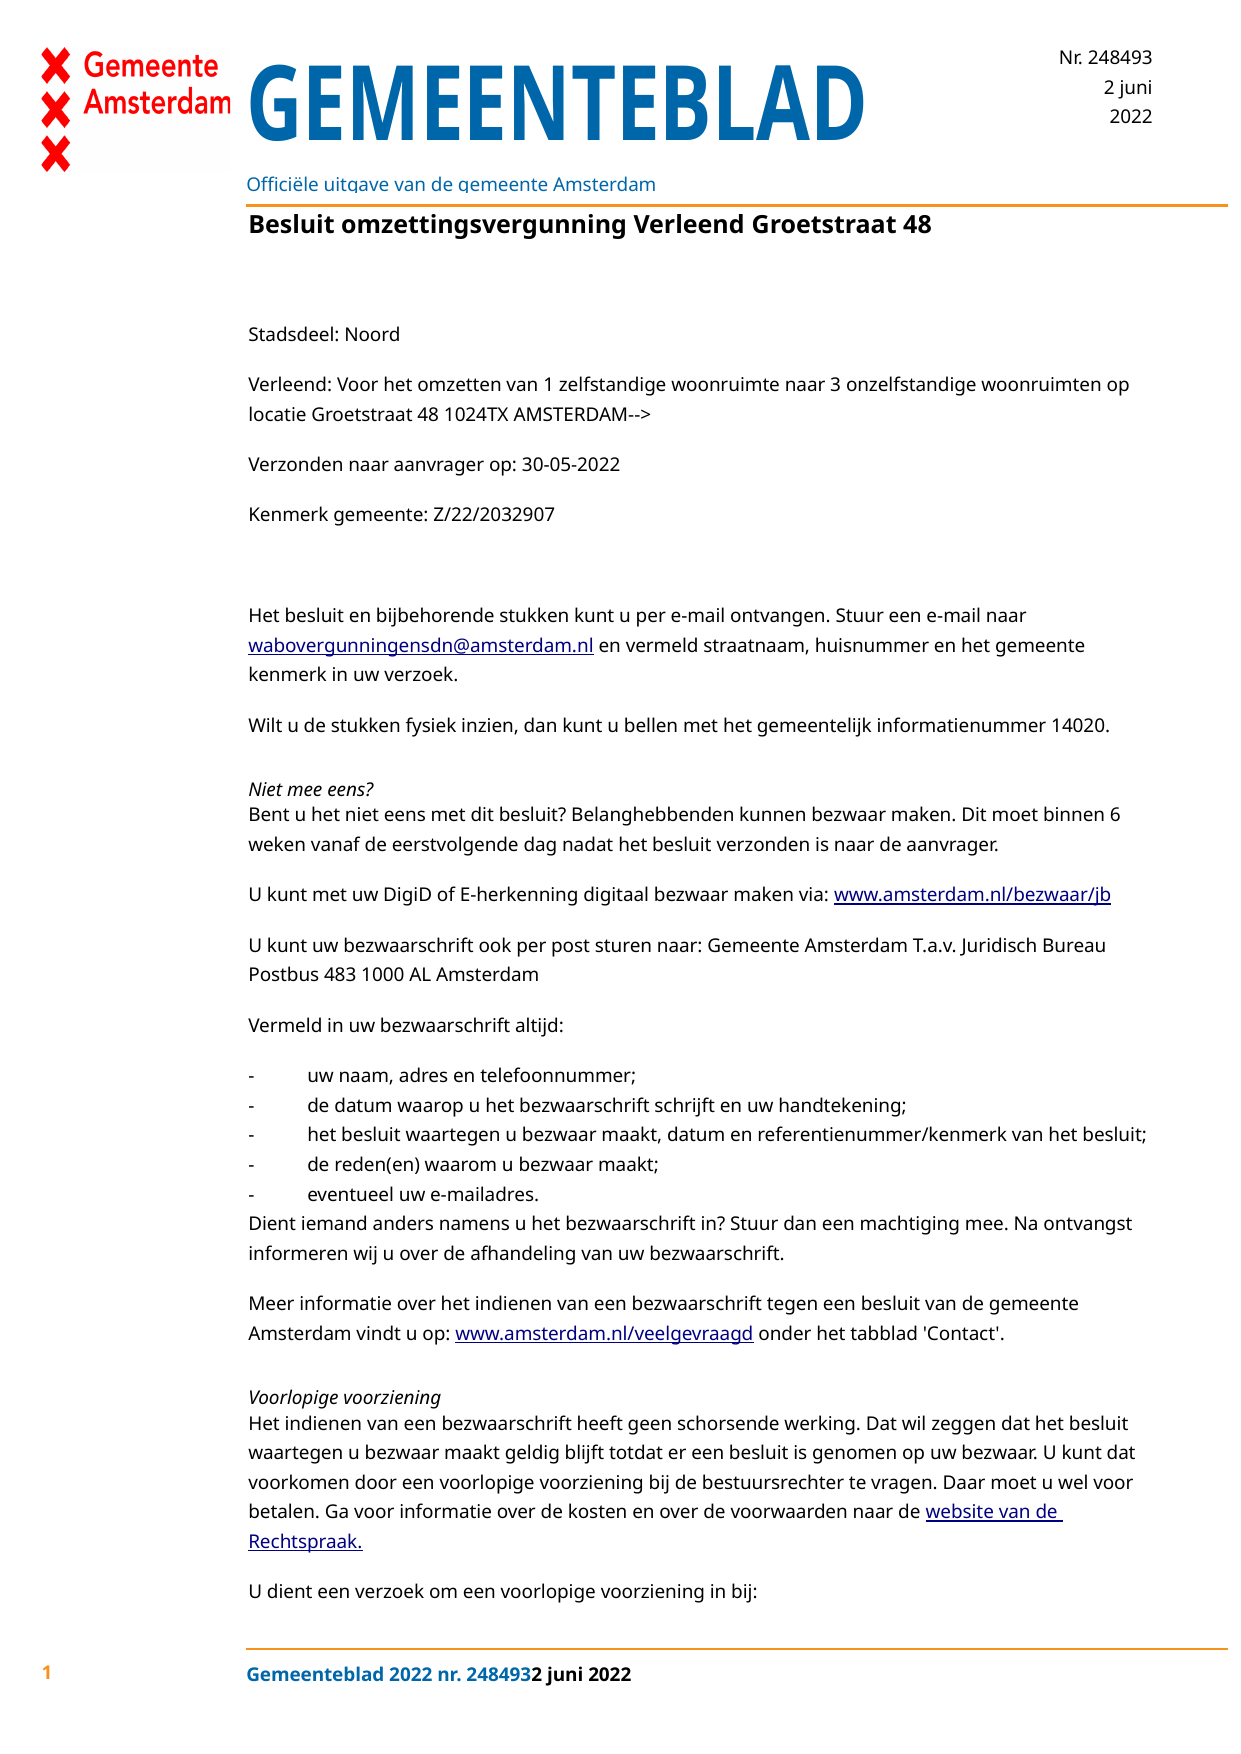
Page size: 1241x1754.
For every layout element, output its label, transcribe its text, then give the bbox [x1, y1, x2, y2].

text U dient een verzoek om een voorlopige voorziening in bij: [248, 1578, 1152, 1604]
text Het besluit en bijbehorende stukken kunt u per e-mail ontvangen. Stuur een e-mail naar wabovergunningensdn@amsterdam.nl en vermeld straatnaam, huisnummer en het gemeente kenmerk in uw verzoek. [248, 602, 1152, 687]
text U kunt uw bezwaarschrift ook per post sturen naar: Gemeente Amsterdam T.a.v. Juridisch Bureau Postbus 483 1000 AL Amsterdam [248, 932, 1152, 987]
text Besluit omzettingsvergunning Verleend Groetstraat 48 [248, 207, 1152, 241]
picture [41, 47, 231, 172]
text U kunt met uw DigiD of E-herkenning digitaal bezwaar maken via: www.amsterdam.nl/bezwaar/jb [248, 882, 1152, 907]
text Meer informatie over het indienen van een bezwaarschrift tegen een besluit van de gemeente Amsterdam vindt u op: www.amsterdam.nl/veelgevraagd onder het tabblad 'Contact'. [248, 1290, 1152, 1346]
text Verleend: Voor het omzetten van 1 zelfstandige woonruimte naar 3 onzelfstandige woonruimten op locatie Groetstraat 48 1024TX AMSTERDAM--> [248, 371, 1152, 426]
text Voorlopige voorziening [248, 1384, 1152, 1410]
text Het indienen van een bezwaarschrift heeft geen schorsende werking. Dat wil zeggen dat het besluit waartegen u bezwaar maakt geldig blijft totdat er een besluit is genomen op uw bezwaar. U kunt dat voorkomen door een voorlopige voorziening bij de bestuursrechter te vragen. Daar moet u wel voor betalen. Ga voor informatie over de kosten en over de voorwaarden naar de website van de Rechtspraak. [248, 1410, 1152, 1554]
text Stadsdeel: Noord [248, 321, 1152, 346]
list uw naam, adres en telefoonnummer; [248, 1062, 1152, 1088]
list de datum waarop u het bezwaarschrift schrijft en uw handtekening; [248, 1092, 1152, 1118]
list de reden(en) waarom u bezwaar maakt; [248, 1151, 1152, 1177]
list eventueel uw e-mailadres. [248, 1181, 1152, 1207]
text Wilt u de stukken fysiek inzien, dan kunt u bellen met het gemeentelijk informatienummer 14020. [248, 712, 1152, 738]
text Vermeld in uw bezwaarschrift altijd: [248, 1012, 1152, 1038]
text Verzonden naar aanvrager op: 30-05-2022 [248, 451, 1152, 477]
text Niet mee eens? [248, 776, 1152, 802]
text Kenmerk gemeente: Z/22/2032907 [248, 502, 1152, 527]
text Bent u het niet eens met dit besluit? Belanghebbenden kunnen bezwaar maken. Dit moet binnen 6 weken vanaf de eerstvolgende dag nadat het besluit verzonden is naar de aanvrager. [248, 802, 1152, 857]
list het besluit waartegen u bezwaar maakt, datum en referentienummer/kenmerk van het besluit; [248, 1122, 1152, 1147]
text Dient iemand anders namens u het bezwaarschrift in? Stuur dan een machtiging mee. Na ontvangst informeren wij u over de afhandeling van uw bezwaarschrift. [248, 1210, 1152, 1266]
